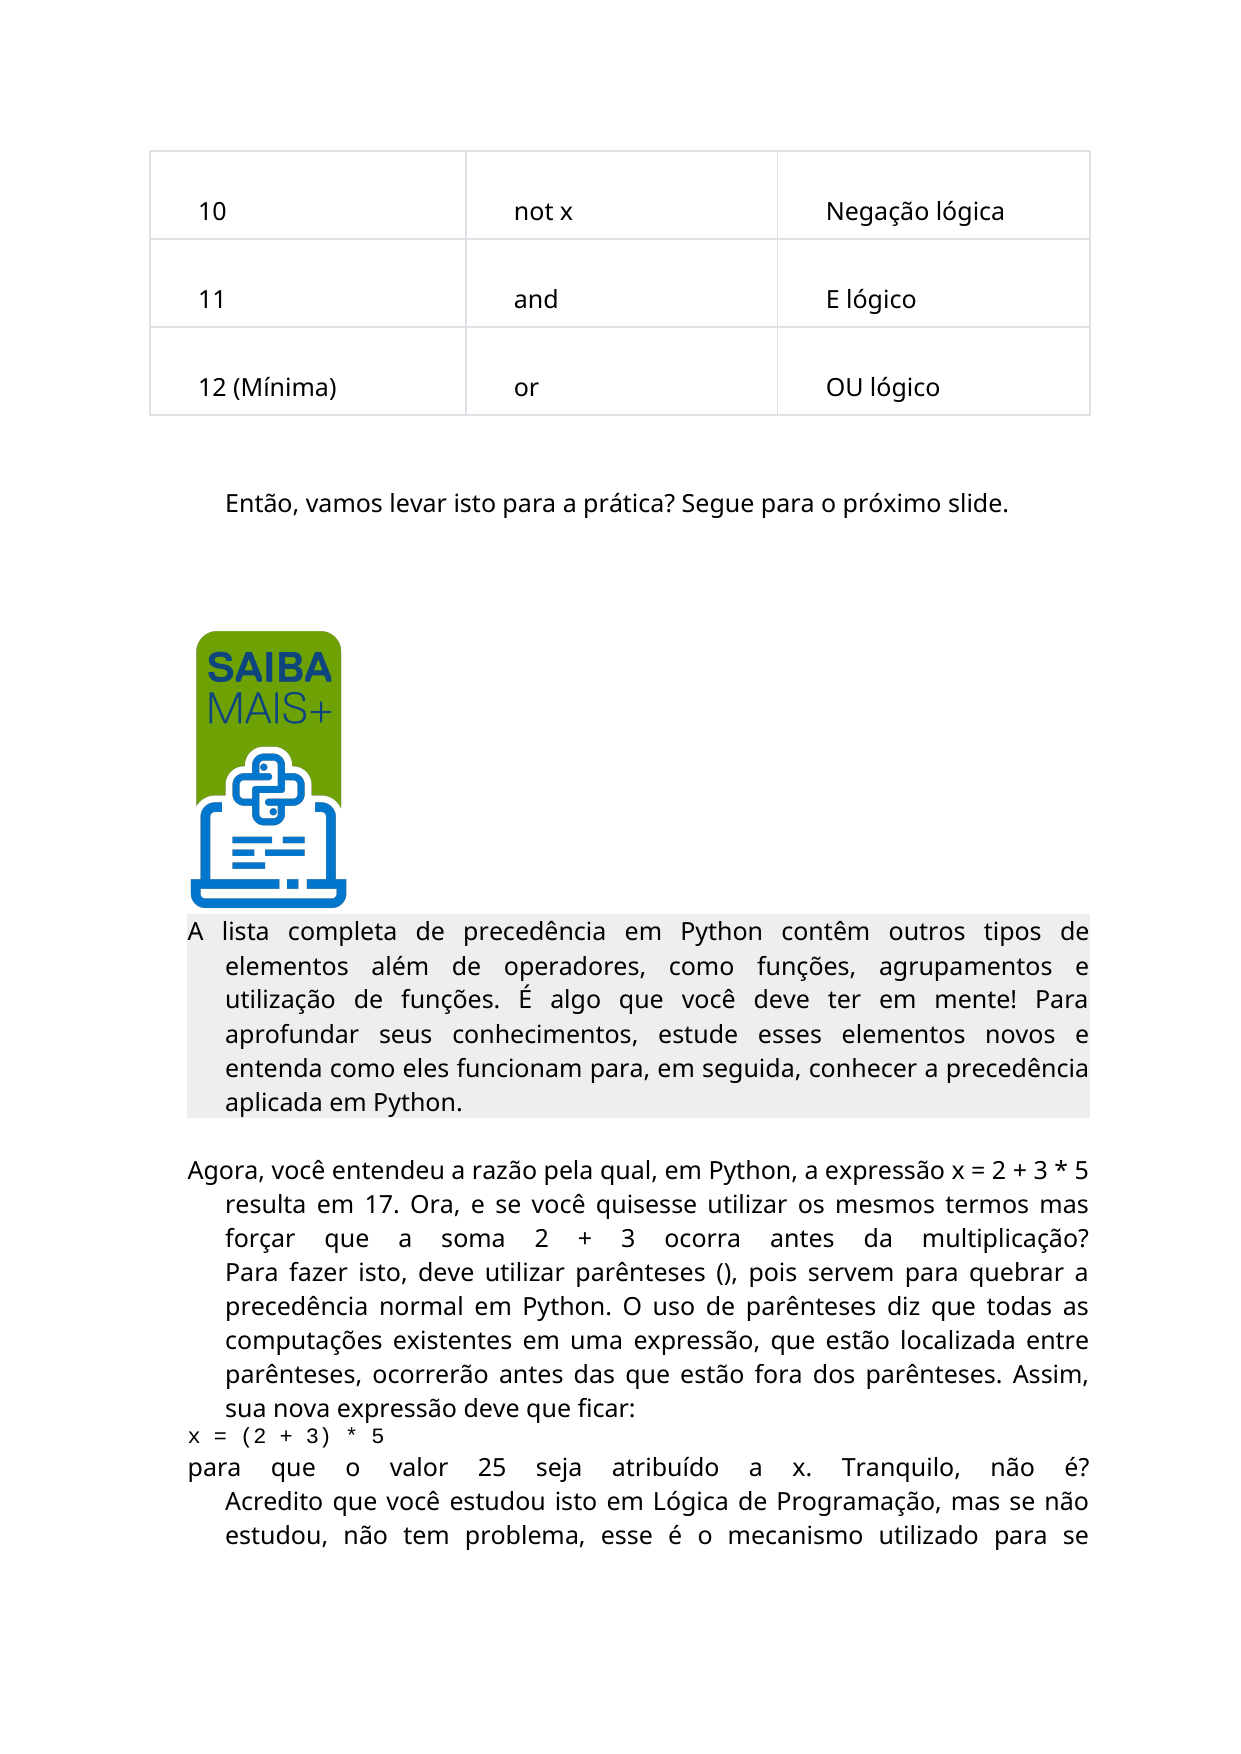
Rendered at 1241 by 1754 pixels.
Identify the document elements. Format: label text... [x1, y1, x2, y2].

list Então, vamos levar isto para a prática? Segue para o próximo slide. [187, 416, 1121, 551]
table_cell 12 (Mínima) [151, 328, 465, 414]
table_cell and [467, 240, 777, 326]
table_cell not x [467, 152, 777, 238]
picture [187, 625, 350, 914]
table_cell E lógico [778, 240, 1089, 326]
table_cell or [467, 328, 777, 414]
table_cell OU lógico [778, 328, 1089, 414]
list x = (2 + 3) * 5 [187, 1425, 1121, 1450]
table_cell Negação lógica [778, 152, 1089, 238]
list A lista completa de precedência em Python contêm outros tipos de elementos além de operadores, como funções, agrupamentos e utilização de funções. É algo que você deve ter em mente! Para aprofundar seus conhecimentos, estude esses elementos novos e entenda como eles funcionam para, em seguida, conhecer a precedência aplicada em Python. [187, 914, 1090, 1118]
table_cell 11 [151, 240, 465, 326]
list para que o valor 25 seja atribuído a x. Tranquilo, não é? Acredito que você estudou isto em Lógica de Programação, mas se não estudou, não tem problema, esse é o mecanismo utilizado para se [187, 1450, 1121, 1583]
list Agora, você entendeu a razão pela qual, em Python, a expressão x = 2 + 3 * 5 resulta em 17. Ora, e se você quisesse utilizar os mesmos termos mas forçar que a soma 2 + 3 ocorra antes da multiplicação? Para fazer isto, deve utilizar parênteses (), pois servem para quebrar a precedência normal em Python. O uso de parênteses diz que todas as computações existentes em uma expressão, que estão localizada entre parênteses, ocorrerão antes das que estão fora dos parênteses. Assim, sua nova expressão deve que ficar: [187, 1152, 1121, 1425]
table_cell 10 [151, 152, 465, 238]
